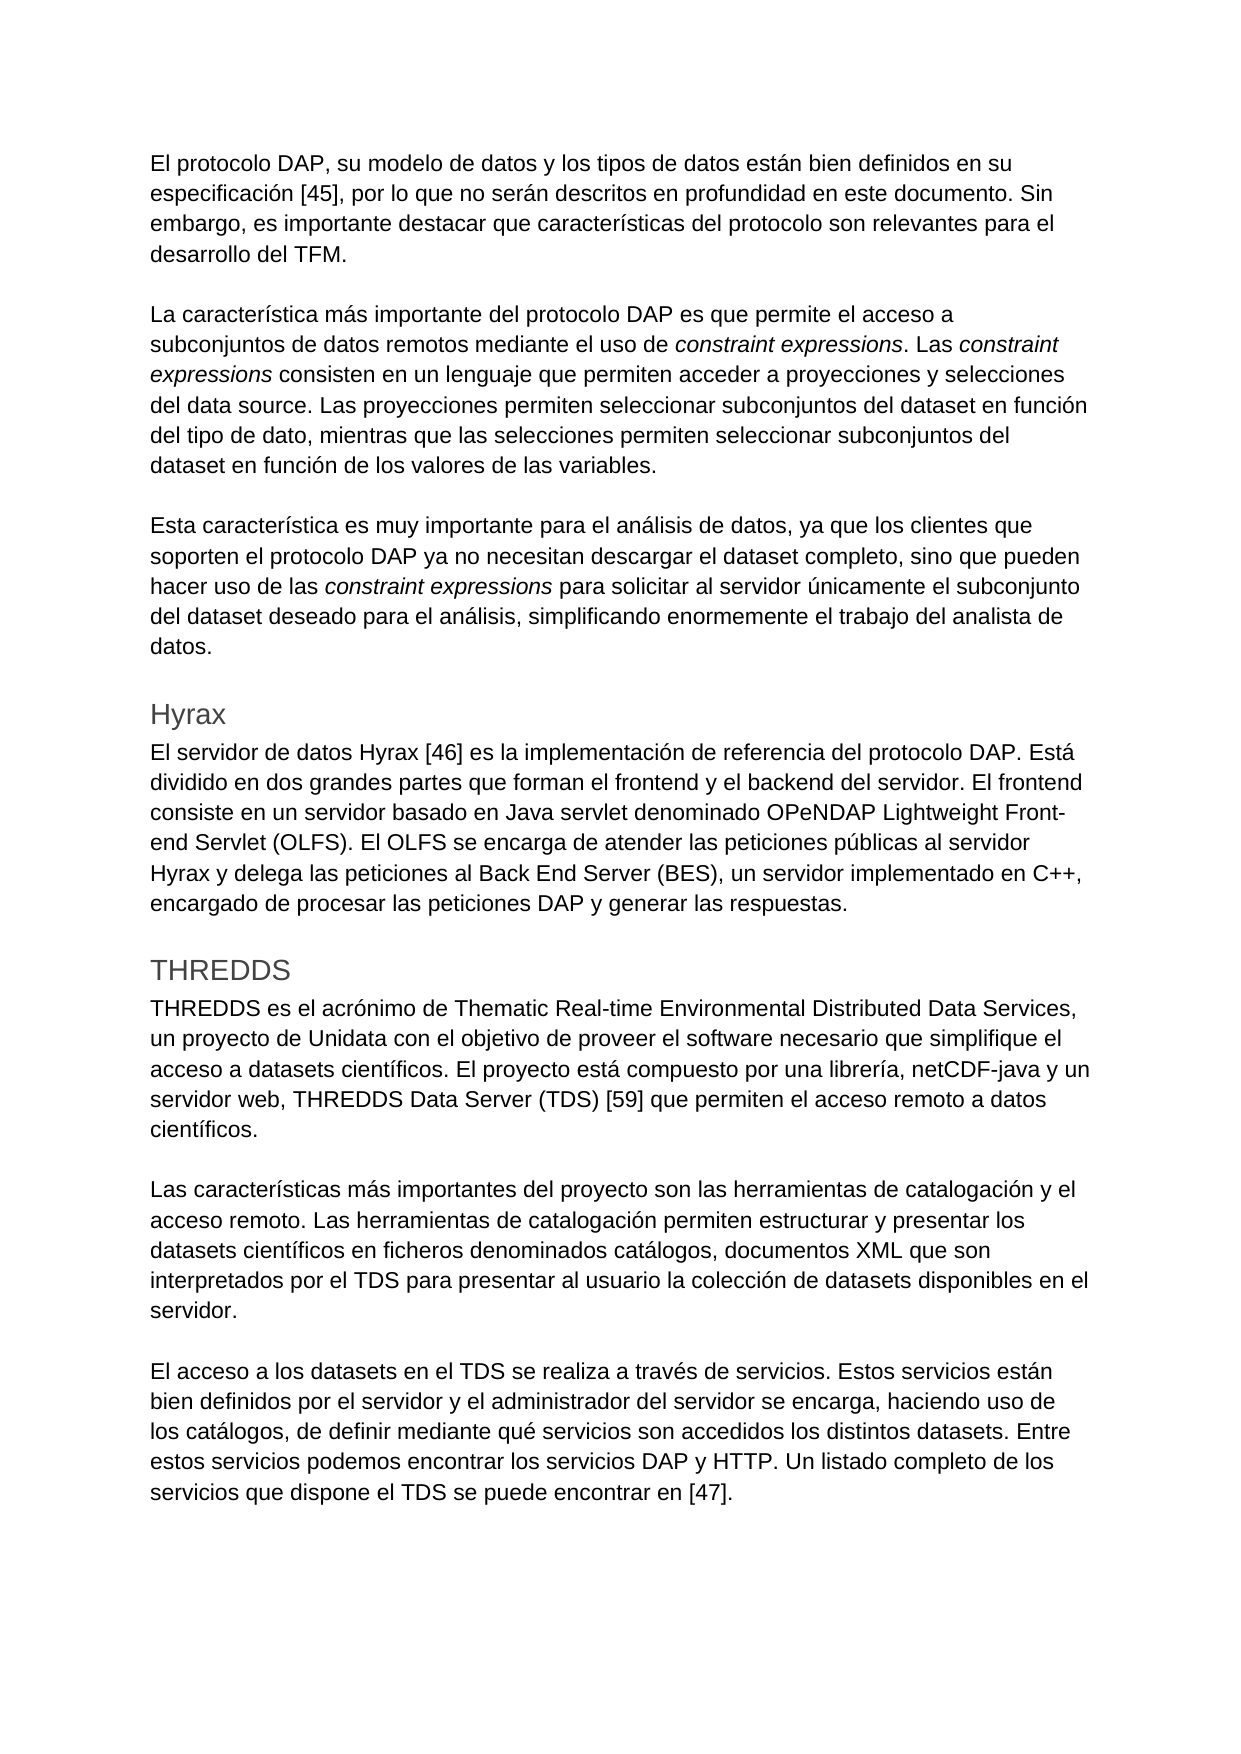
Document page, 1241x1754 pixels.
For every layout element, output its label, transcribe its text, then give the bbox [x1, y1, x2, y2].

text Las características más importantes del proyecto son las herramientas de catalogación y el acceso remoto. Las herramientas de catalogación permiten estructurar y presentar los datasets científicos en ficheros denominados catálogos, documentos XML que son interpretados por el TDS para presentar al usuario la colección de datasets disponibles en el servidor. [150, 1176, 1090, 1324]
text El acceso a los datasets en el TDS se realiza a través de servicios. Estos servicios están bien definidos por el servidor y el administrador del servidor se encarga, haciendo uso de los catálogos, de definir mediante qué servicios son accedidos los distintos datasets. Entre estos servicios podemos encontrar los servicios DAP y HTTP. Un listado completo de los servicios que dispone el TDS se puede encontrar en [47]. [150, 1358, 1090, 1505]
subtitle Hyrax [150, 697, 1090, 730]
text THREDDS es el acrónimo de Thematic Real-time Environmental Distributed Data Services, un proyecto de Unidata con el objetivo de proveer el software necesario que simplifique el acceso a datasets científicos. El proyecto está compuesto por una librería, netCDF-java y un servidor web, THREDDS Data Server (TDS) [59] que permiten el acceso remoto a datos científicos. [150, 995, 1090, 1142]
subtitle THREDDS [150, 953, 1090, 987]
text El protocolo DAP, su modelo de datos y los tipos de datos están bien definidos en su especificación [45], por lo que no serán descritos en profundidad en este documento. Sin embargo, es importante destacar que características del protocolo son relevantes para el desarrollo del TFM. [150, 150, 1090, 267]
text La característica más importante del protocolo DAP es que permite el acceso a subconjuntos de datos remotos mediante el uso de constraint expressions. Las constraint expressions consisten en un lenguaje que permiten acceder a proyecciones y selecciones del data source. Las proyecciones permiten seleccionar subconjuntos del dataset en función del tipo de dato, mientras que las selecciones permiten seleccionar subconjuntos del dataset en función de los valores de las variables. [150, 301, 1090, 478]
text El servidor de datos Hyrax [46] es la implementación de referencia del protocolo DAP. Está dividido en dos grandes partes que forman el frontend y el backend del servidor. El frontend consiste en un servidor basado en Java servlet denominado OPeNDAP Lightweight Front-end Servlet (OLFS). El OLFS se encarga de atender las peticiones públicas al servidor Hyrax y delega las peticiones al Back End Server (BES), un servidor implementado en C++, encargado de procesar las peticiones DAP y generar las respuestas. [150, 739, 1090, 916]
text Esta característica es muy importante para el análisis de datos, ya que los clientes que soporten el protocolo DAP ya no necesitan descargar el dataset completo, sino que pueden hacer uso de las constraint expressions para solicitar al servidor únicamente el subconjunto del dataset deseado para el análisis, simplificando enormemente el trabajo del analista de datos. [150, 512, 1090, 660]
